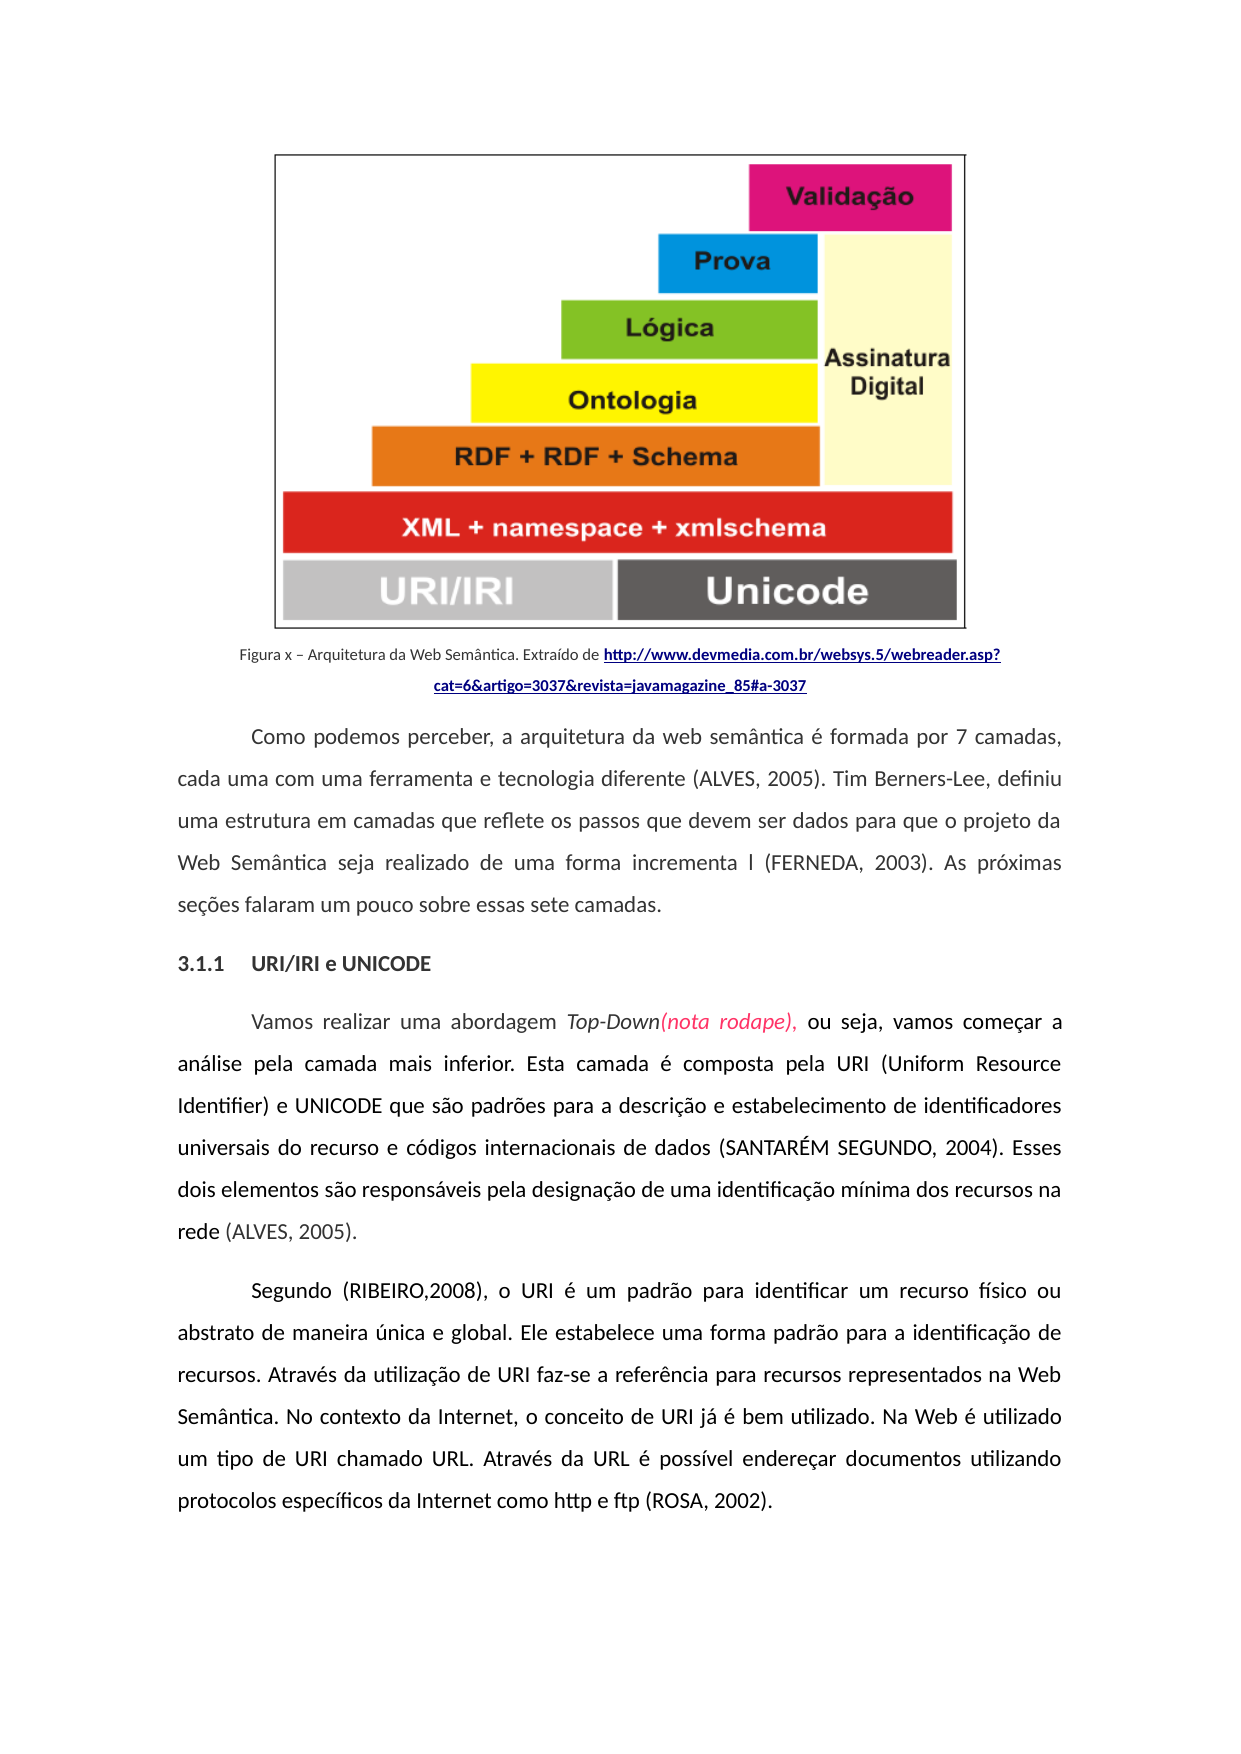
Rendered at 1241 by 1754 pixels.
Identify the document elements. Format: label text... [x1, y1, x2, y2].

text Segundo (RIBEIRO,2008), o URI é um padrão para identificar um recurso físico ou abstrato de maneira única e global. Ele estabelece uma forma padrão para a identificação de recursos. Através da utilização de URI faz-se a referência para recursos representados na Web Semântica. No contexto da Internet, o conceito de URI já é bem utilizado. Na Web é utilizado um tipo de URI chamado URL. Através da URL é possível endereçar documentos utilizando protocolos específicos da Internet como http e ftp (ROSA, 2002). [177, 1276, 1063, 1514]
picture [271, 147, 969, 635]
text Figura x – Arquitetura da Web Semântica. Extraído de http://www.devmedia.com.br/websys.5/webreader.asp?cat=6&artigo=3037&revista=javamagazine_85#a-3037 [177, 635, 1063, 695]
text Vamos realizar uma abordagem Top-Down(nota rodape), ou seja, vamos começar a análise pela camada mais inferior. Esta camada é composta pela URI (Uniform Resource Identifier) e UNICODE que são padrões para a descrição e estabelecimento de identificadores universais do recurso e códigos internacionais de dados (SANTARÉM SEGUNDO, 2004). Esses dois elementos são responsáveis pela designação de uma identificação mínima dos recursos na rede (ALVES, 2005). [177, 1007, 1063, 1245]
text 3.1.1 URI/IRI e UNICODE [177, 949, 1063, 977]
text Como podemos perceber, a arquitetura da web semântica é formada por 7 camadas, cada uma com uma ferramenta e tecnologia diferente (ALVES, 2005). Tim Berners-Lee, definiu uma estrutura em camadas que reflete os passos que devem ser dados para que o projeto da Web Semântica seja realizado de uma forma incrementa l (FERNEDA, 2003). As próximas seções falaram um pouco sobre essas sete camadas. [177, 722, 1063, 918]
